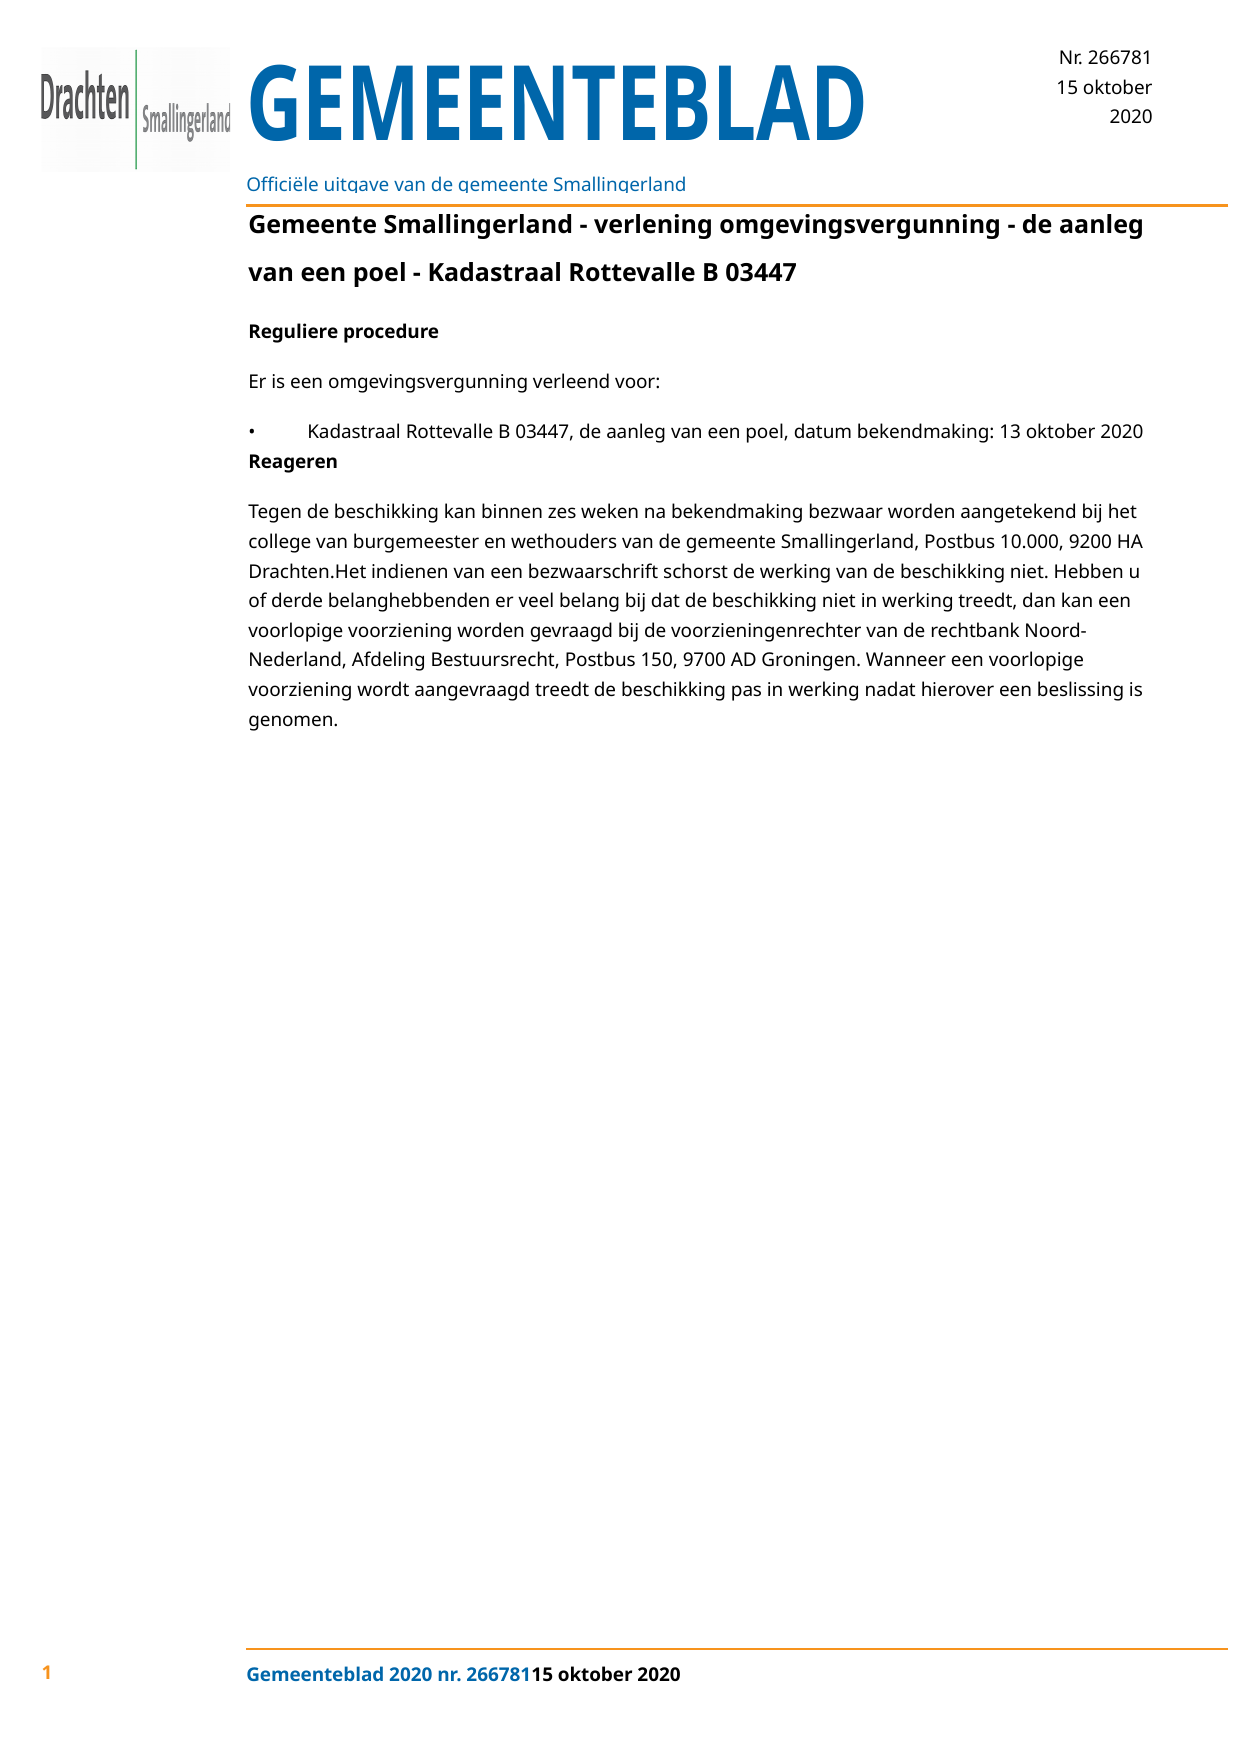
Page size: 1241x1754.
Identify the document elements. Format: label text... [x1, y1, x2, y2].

text Reageren [248, 448, 1152, 474]
text Er is een omgevingsvergunning verleend voor: [248, 368, 1152, 394]
text Tegen de beschikking kan binnen zes weken na bekendmaking bezwaar worden aangetekend bij het college van burgemeester en wethouders van de gemeente Smallingerland, Postbus 10.000, 9200 HA Drachten.Het indienen van een bezwaarschrift schorst de werking van de beschikking niet. Hebben u of derde belanghebbenden er veel belang bij dat de beschikking niet in werking treedt, dan kan een voorlopige voorziening worden gevraagd bij de voorzieningenrechter van de rechtbank Noord-Nederland, Afdeling Bestuursrecht, Postbus 150, 9700 AD Groningen. Wanneer een voorlopige voorziening wordt aangevraagd treedt de beschikking pas in werking nadat hierover een beslissing is genomen. [248, 499, 1152, 732]
text Reguliere procedure [248, 318, 1152, 344]
list Kadastraal Rottevalle B 03447, de aanleg van een poel, datum bekendmaking: 13 oktober 2020 [248, 419, 1152, 444]
picture [41, 47, 231, 172]
text Gemeente Smallingerland - verlening omgevingsvergunning - de aanleg van een poel - Kadastraal Rottevalle B 03447 [248, 207, 1152, 288]
